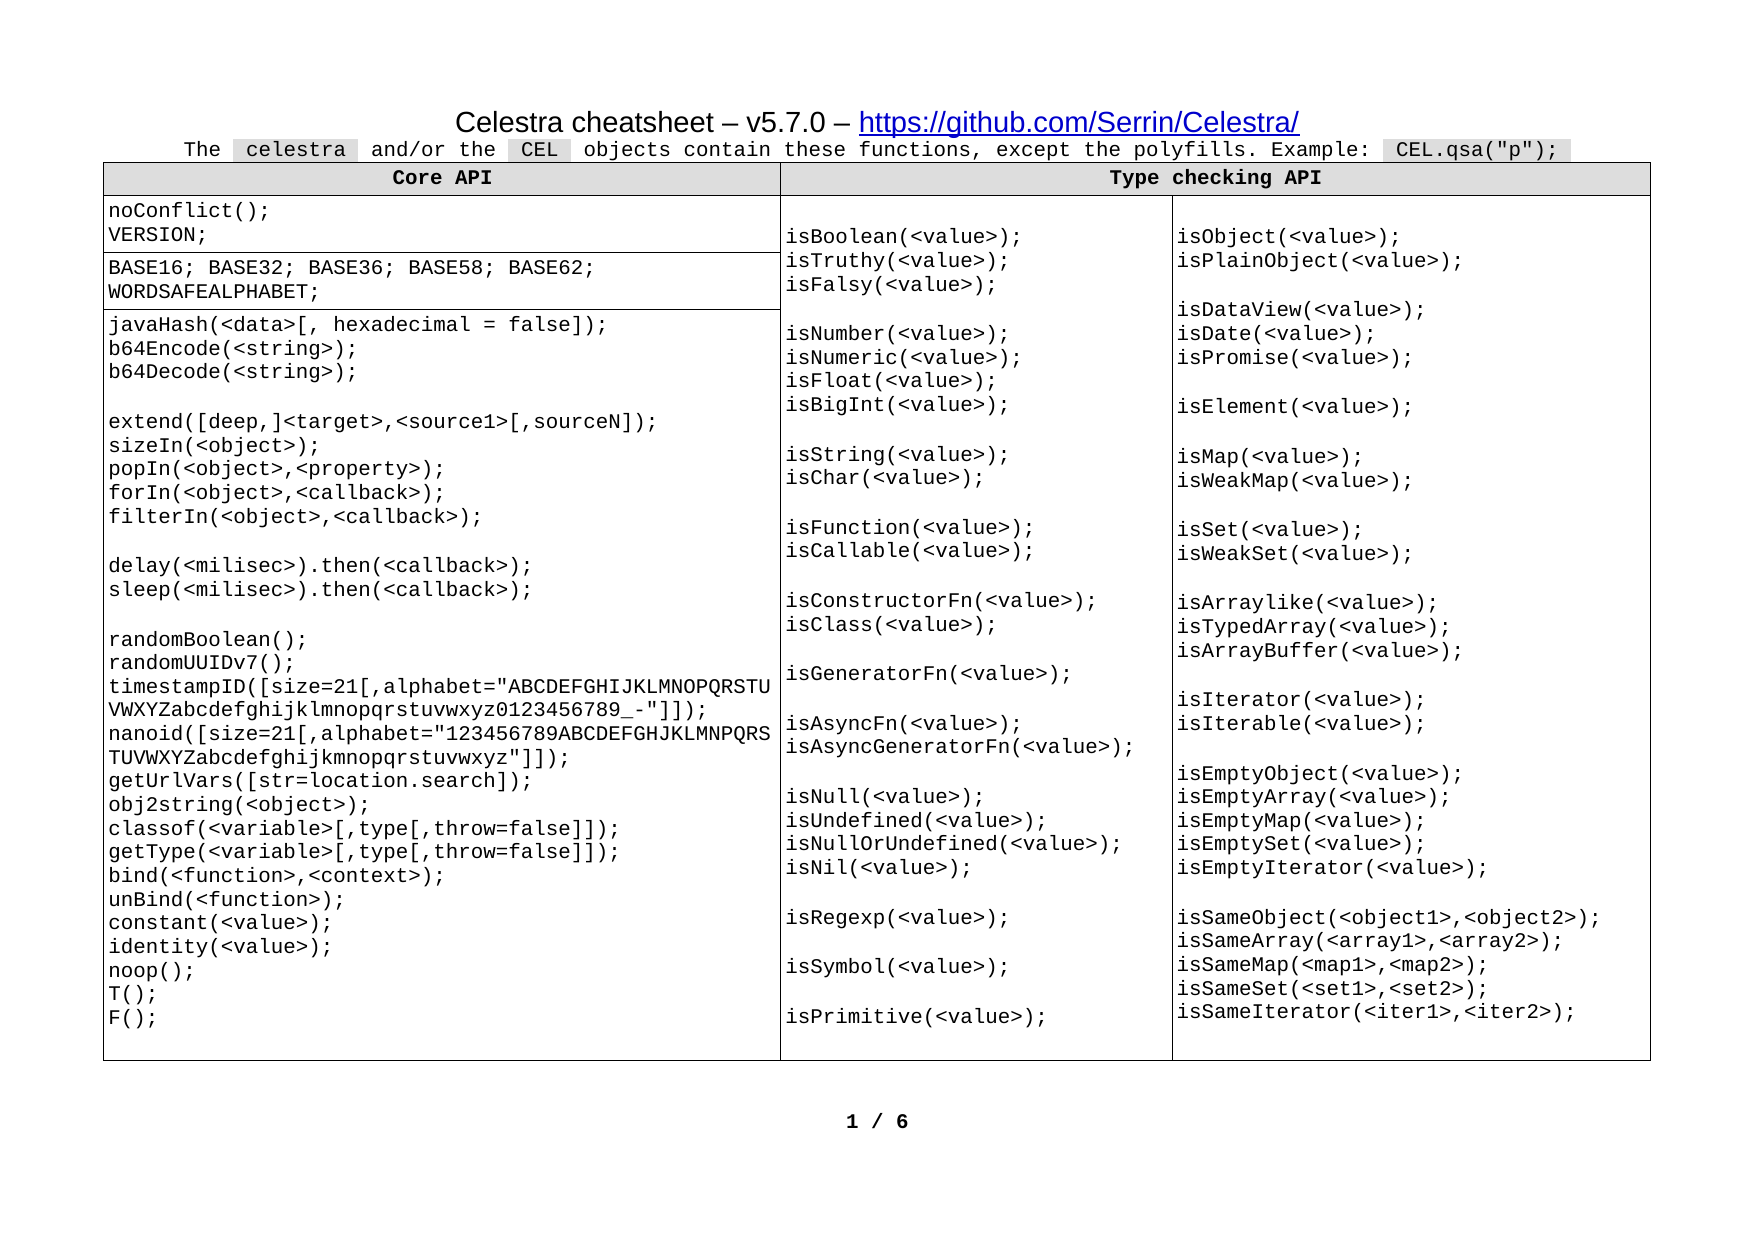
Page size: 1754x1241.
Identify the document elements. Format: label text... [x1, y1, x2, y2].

table_cell BASE16; BASE32; BASE36; BASE58; BASE62; WORDSAFEALPHABET; [104, 253, 780, 309]
table_cell isObject(<value>); isPlainObject(<value>); isDataView(<value>); isDate(<value>); isPromise(<value>); isElement(<value>); isMap(<value>); isWeakMap(<value>); isSet(<value>); isWeakSet(<value>); isArraylike(<value>); isTypedArray(<value>); isArrayBuffer(<value>); isIterator(<value>); isIterable(<value>); isEmptyObject(<value>); isEmptyArray(<value>); isEmptyMap(<value>); isEmptySet(<value>); isEmptyIterator(<value>); isSameObject(<object1>,<object2>); isSameArray(<array1>,<array2>); isSameMap(<map1>,<map2>); isSameSet(<set1>,<set2>); isSameIterator(<iter1>,<iter2>); [1173, 196, 1650, 1060]
text The celestra and/or the CEL objects contain these functions, except the polyfills. Example: CEL.qsa("p"); [105, 138, 1649, 162]
table_cell noConflict(); VERSION; [104, 196, 780, 252]
table_cell javaHash(<data>[, hexadecimal = false]); b64Encode(<string>); b64Decode(<string>); extend([deep,]<target>,<source1>[,sourceN]); sizeIn(<object>); popIn(<object>,<property>); forIn(<object>,<callback>); filterIn(<object>,<callback>); delay(<milisec>).then(<callback>); sleep(<milisec>).then(<callback>); randomBoolean(); randomUUIDv7(); timestampID([size=21[,alphabet="ABCDEFGHIJKLMNOPQRSTUVWXYZabcdefghijklmnopqrstuvwxyz0123456789_-"]]); nanoid([size=21[,alphabet="123456789ABCDEFGHJKLMNPQRSTUVWXYZabcdefghijkmnopqrstuvwxyz"]]); getUrlVars([str=location.search]); obj2string(<object>); classof(<variable>[,type[,throw=false]]); getType(<variable>[,type[,throw=false]]); bind(<function>,<context>); unBind(<function>); constant(<value>); identity(<value>); noop(); T(); F(); [104, 310, 780, 1060]
table_header Core API [104, 163, 780, 195]
text Celestra cheatsheet – v5.7.0 – https://github.com/Serrin/Celestra/ [105, 105, 1649, 138]
table_cell isBoolean(<value>); isTruthy(<value>); isFalsy(<value>); isNumber(<value>); isNumeric(<value>); isFloat(<value>); isBigInt(<value>); isString(<value>); isChar(<value>); isFunction(<value>); isCallable(<value>); isConstructorFn(<value>); isClass(<value>); isGeneratorFn(<value>); isAsyncFn(<value>); isAsyncGeneratorFn(<value>); isNull(<value>); isUndefined(<value>); isNullOrUndefined(<value>); isNil(<value>); isRegexp(<value>); isSymbol(<value>); isPrimitive(<value>); [781, 196, 1172, 1060]
table_header Type checking API [781, 163, 1650, 195]
